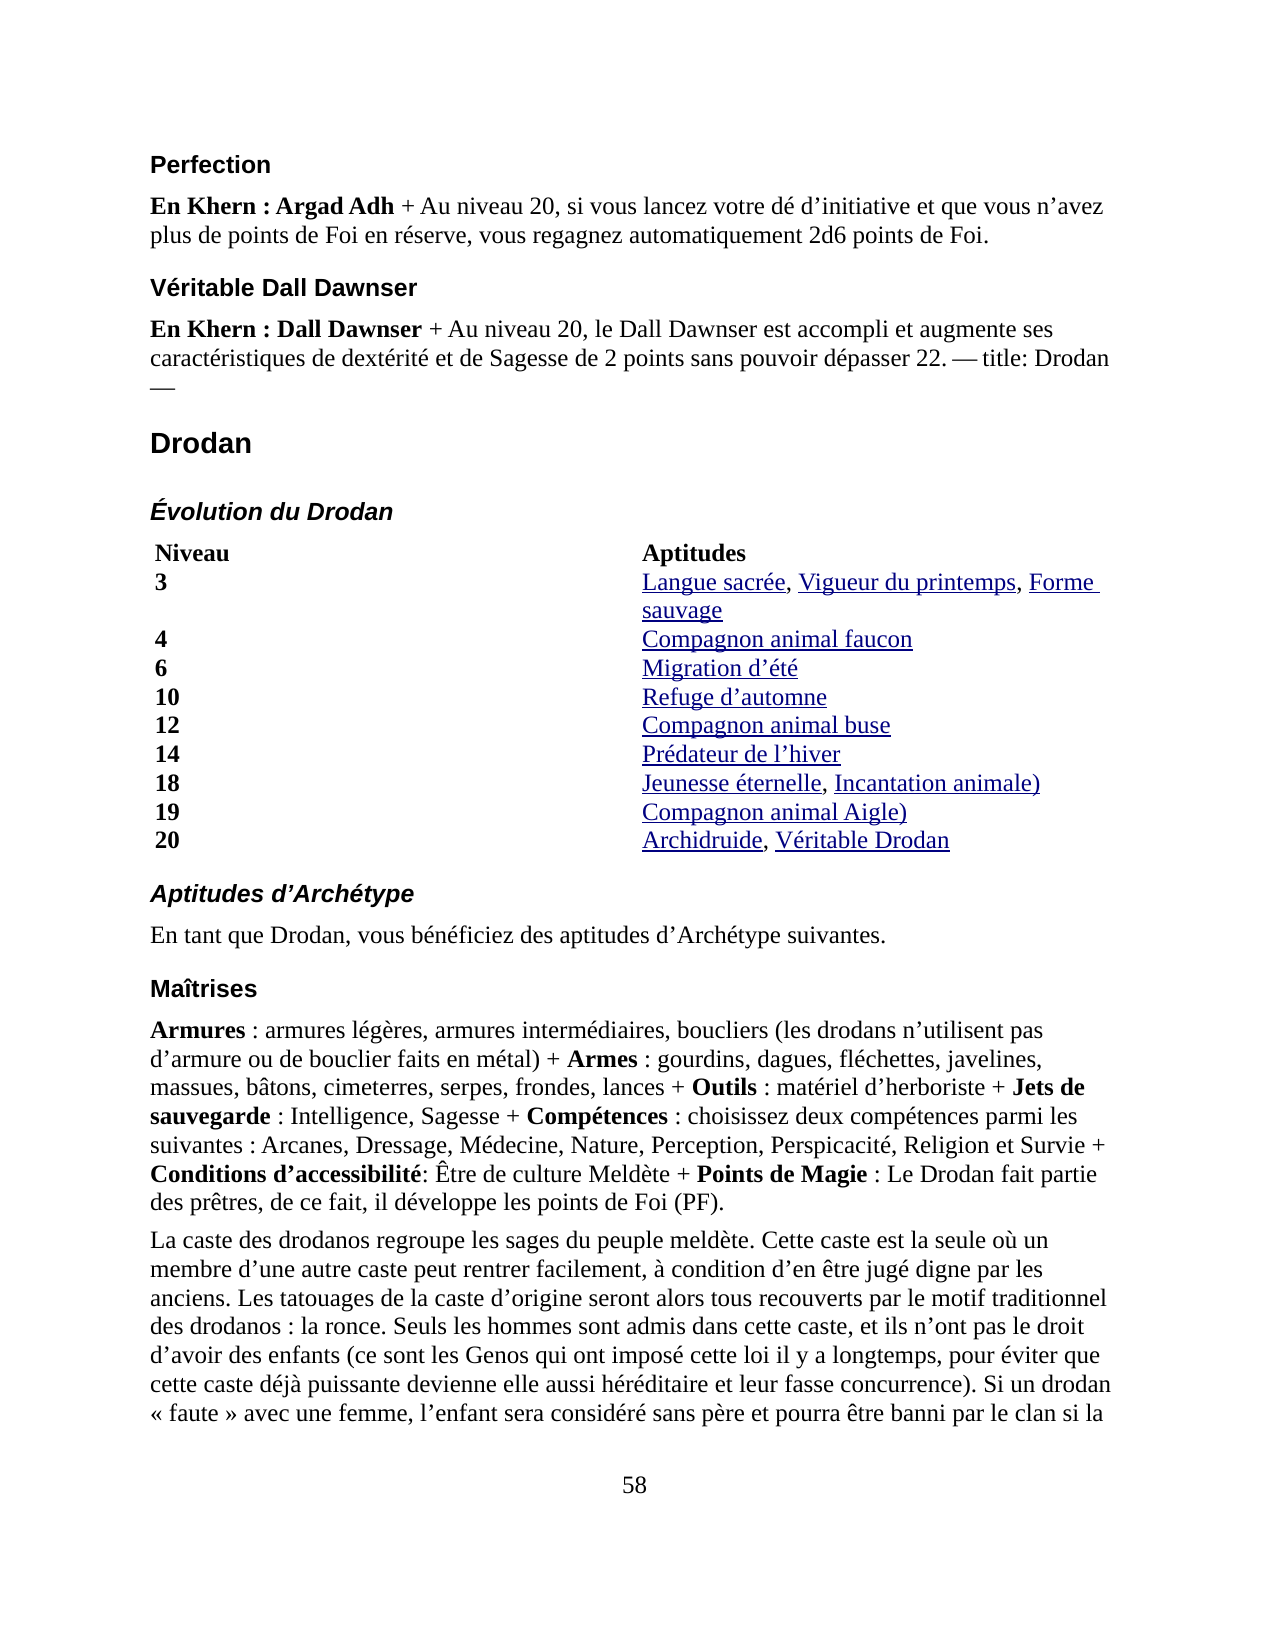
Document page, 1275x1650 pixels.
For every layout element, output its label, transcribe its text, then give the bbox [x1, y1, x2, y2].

table_cell Refuge d’automne [638, 682, 1125, 710]
table_cell 6 [150, 653, 637, 682]
subtitle Maîtrises [150, 974, 1125, 1002]
table_cell Compagnon animal buse [638, 710, 1125, 739]
table_header Aptitudes [638, 538, 1125, 567]
table_cell Compagnon animal faucon [638, 624, 1125, 653]
subtitle Aptitudes d’Archétype [150, 879, 1125, 908]
text La caste des drodanos regroupe les sages du peuple meldète. Cette caste est la seule où un membre d’une autre caste peut rentrer facilement, à condition d’en être jugé digne par les anciens. Les tatouages de la caste d’origine seront alors tous recouverts par le motif traditionnel des drodanos : la ronce. Seuls les hommes sont admis dans cette caste, et ils n’ont pas le droit d’avoir des enfants (ce sont les Genos qui ont imposé cette loi il y a longtemps, pour éviter que cette caste déjà puissante devienne elle aussi héréditaire et leur fasse concurrence). Si un drodan « faute » avec une femme, l’enfant sera considéré sans père et pourra être banni par le clan si la [150, 1225, 1125, 1426]
table_cell Prédateur de l’hiver [638, 739, 1125, 768]
table_cell 12 [150, 710, 637, 739]
table_cell Langue sacrée, Vigueur du printemps, Forme sauvage [638, 567, 1125, 624]
table_cell Migration d’été [638, 653, 1125, 682]
table_cell 14 [150, 739, 637, 768]
text En Khern : Dall Dawnser + Au niveau 20, le Dall Dawnser est accompli et augmente ses caractéristiques de dextérité et de Sagesse de 2 points sans pouvoir dépasser 22. — title: Drodan — [150, 314, 1125, 401]
subtitle Véritable Dall Dawnser [150, 273, 1125, 302]
table_cell 10 [150, 682, 637, 710]
text Armures : armures légères, armures intermédiaires, boucliers (les drodans n’utilisent pas d’armure ou de bouclier faits en métal) + Armes : gourdins, dagues, fléchettes, javelines, massues, bâtons, cimeterres, serpes, frondes, lances + Outils : matériel d’herboriste + Jets de sauvegarde : Intelligence, Sagesse + Compétences : choisissez deux compétences parmi les suivantes : Arcanes, Dressage, Médecine, Nature, Perception, Perspicacité, Religion et Survie + Conditions d’accessibilité: Être de culture Meldète + Points de Magie : Le Drodan fait partie des prêtres, de ce fait, il développe les points de Foi (PF). [150, 1015, 1125, 1216]
table_cell 20 [150, 825, 637, 854]
text En Khern : Argad Adh + Au niveau 20, si vous lancez votre dé d’initiative et que vous n’avez plus de points de Foi en réserve, vous regagnez automatiquement 2d6 points de Foi. [150, 191, 1125, 248]
table_header Niveau [150, 538, 637, 567]
table_cell 3 [150, 567, 637, 624]
subtitle Perfection [150, 150, 1125, 178]
table_cell 18 [150, 768, 637, 797]
table_cell 19 [150, 797, 637, 825]
subtitle Drodan [150, 426, 1125, 459]
subtitle Évolution du Drodan [150, 497, 1125, 525]
text En tant que Drodan, vous bénéficiez des aptitudes d’Archétype suivantes. [150, 920, 1125, 949]
table_cell Jeunesse éternelle, Incantation animale) [638, 768, 1125, 797]
table_cell 4 [150, 624, 637, 653]
table_cell Compagnon animal Aigle) [638, 797, 1125, 825]
table_cell Archidruide, Véritable Drodan [638, 825, 1125, 854]
